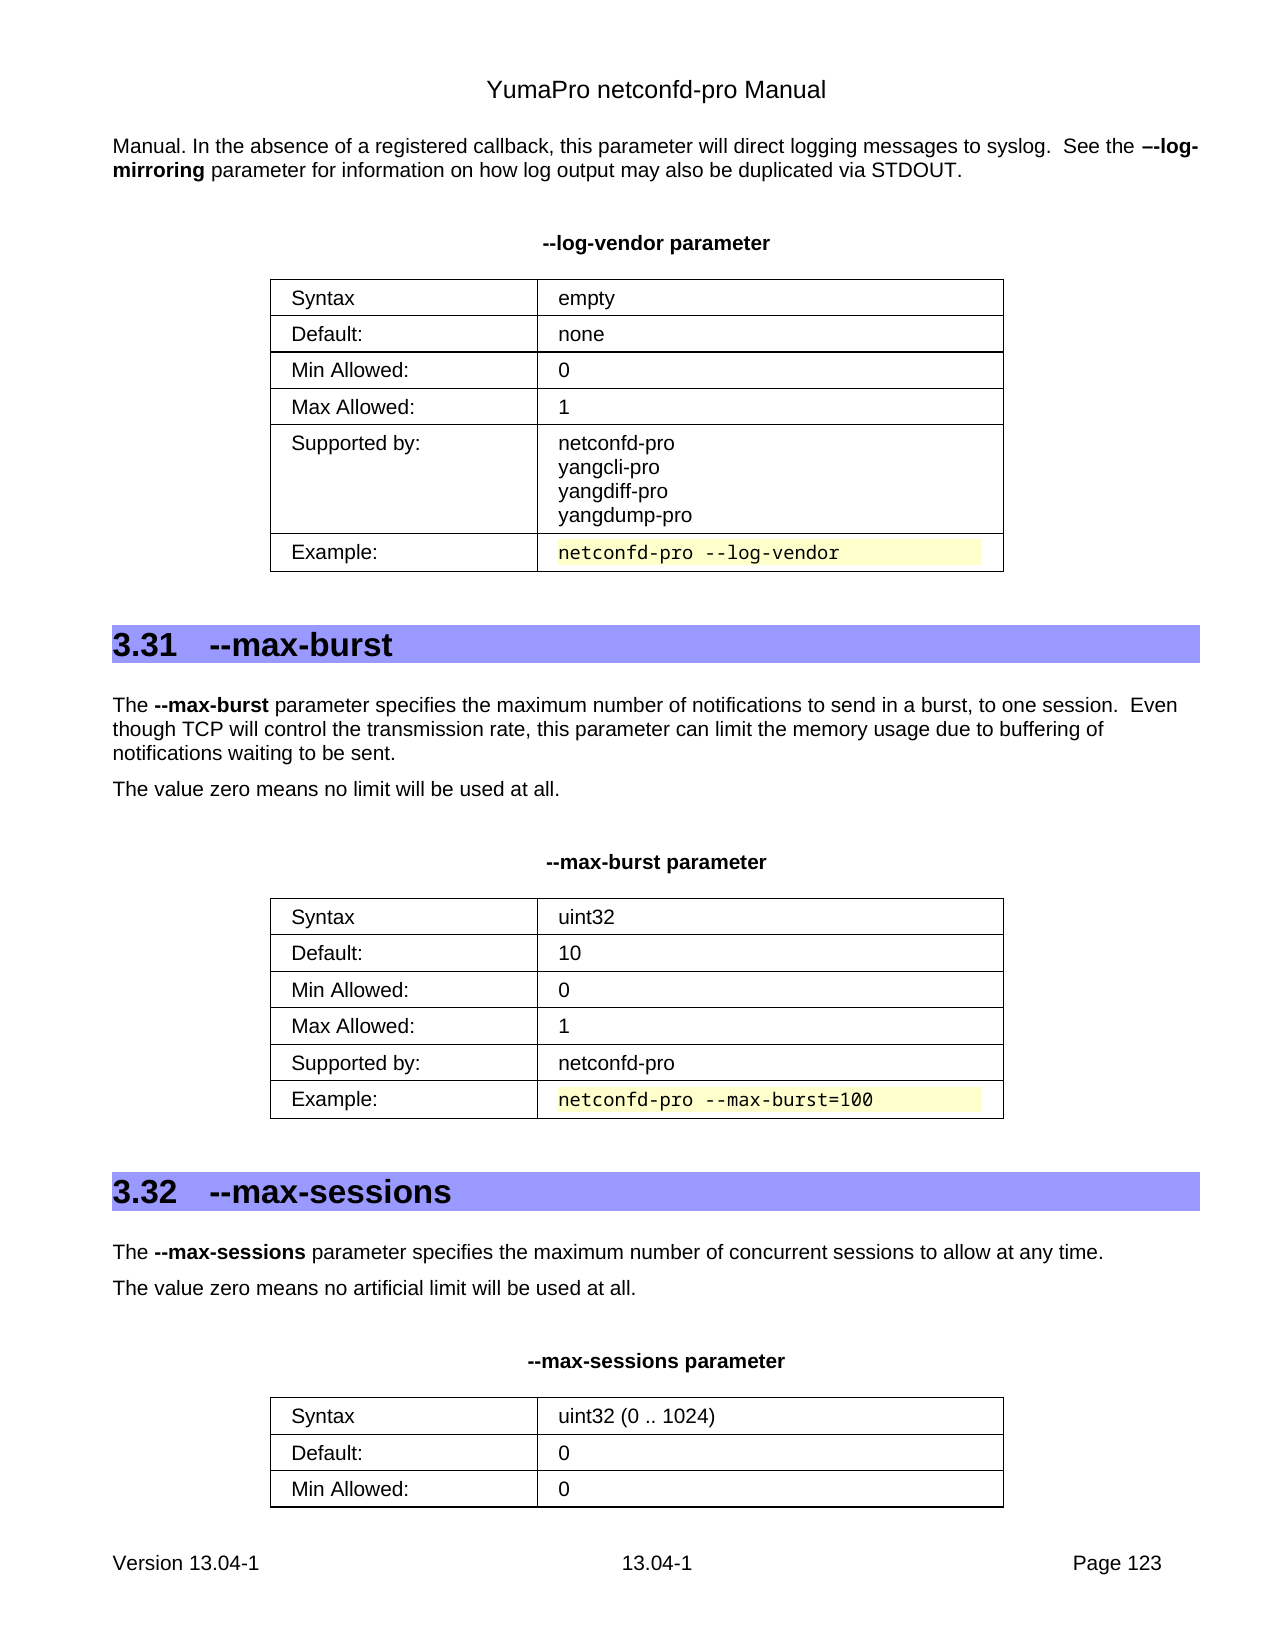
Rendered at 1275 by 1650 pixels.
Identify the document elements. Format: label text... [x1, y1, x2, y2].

table_header uint32 (0 .. 1024) [538, 1398, 1003, 1433]
table_cell 0 [538, 1471, 1003, 1506]
table_cell 0 [538, 972, 1003, 1007]
table_cell Supported by: [271, 1045, 537, 1080]
table_cell Example: [271, 1081, 537, 1118]
table_cell 1 [538, 389, 1003, 424]
table_cell netconfd-pro --max-burst=100 [538, 1081, 1003, 1118]
table_cell 10 [538, 935, 1003, 971]
table_cell Supported by: [271, 425, 537, 533]
table_cell none [538, 316, 1003, 351]
table_cell 0 [538, 353, 1003, 388]
subtitle --max-burst [112, 625, 1200, 663]
table_cell Min Allowed: [271, 353, 537, 388]
text The value zero means no artificial limit will be used at all. [112, 1276, 1200, 1300]
table_header uint32 [538, 899, 1003, 934]
table_cell Example: [271, 534, 537, 571]
table_header empty [538, 280, 1003, 315]
text The --max-burst parameter specifies the maximum number of notifications to send in a burst, to one session. Even though TCP will control the transmission rate, this parameter can limit the memory usage due to buffering of notifications waiting to be sent. [112, 692, 1200, 764]
text Manual. In the absence of a registered callback, this parameter will direct logging messages to syslog. See the –-log-mirroring parameter for information on how log output may also be duplicated via STDOUT. [112, 134, 1200, 182]
table_cell Default: [271, 935, 537, 971]
table_cell netconfd-pro --log-vendor [538, 534, 1003, 571]
table_header Syntax [271, 1398, 537, 1433]
table_cell 0 [538, 1435, 1003, 1470]
table_cell Max Allowed: [271, 389, 537, 424]
table_cell netconfd-pro [538, 1045, 1003, 1080]
subtitle --max-burst parameter [127, 850, 1185, 874]
subtitle --max-sessions parameter [127, 1349, 1185, 1373]
subtitle --log-vendor parameter [127, 231, 1185, 254]
text The value zero means no limit will be used at all. [112, 777, 1200, 801]
table_cell Max Allowed: [271, 1008, 537, 1043]
table_header Syntax [271, 280, 537, 315]
subtitle --max-sessions [112, 1172, 1200, 1211]
table_cell netconfd-pro yangcli-pro yangdiff-pro yangdump-pro [538, 425, 1003, 533]
table_header Syntax [271, 899, 537, 934]
table_cell Min Allowed: [271, 1471, 537, 1506]
text The --max-sessions parameter specifies the maximum number of concurrent sessions to allow at any time. [112, 1240, 1200, 1264]
table_cell Default: [271, 316, 537, 351]
table_cell 1 [538, 1008, 1003, 1043]
table_cell Default: [271, 1435, 537, 1470]
table_cell Min Allowed: [271, 972, 537, 1007]
